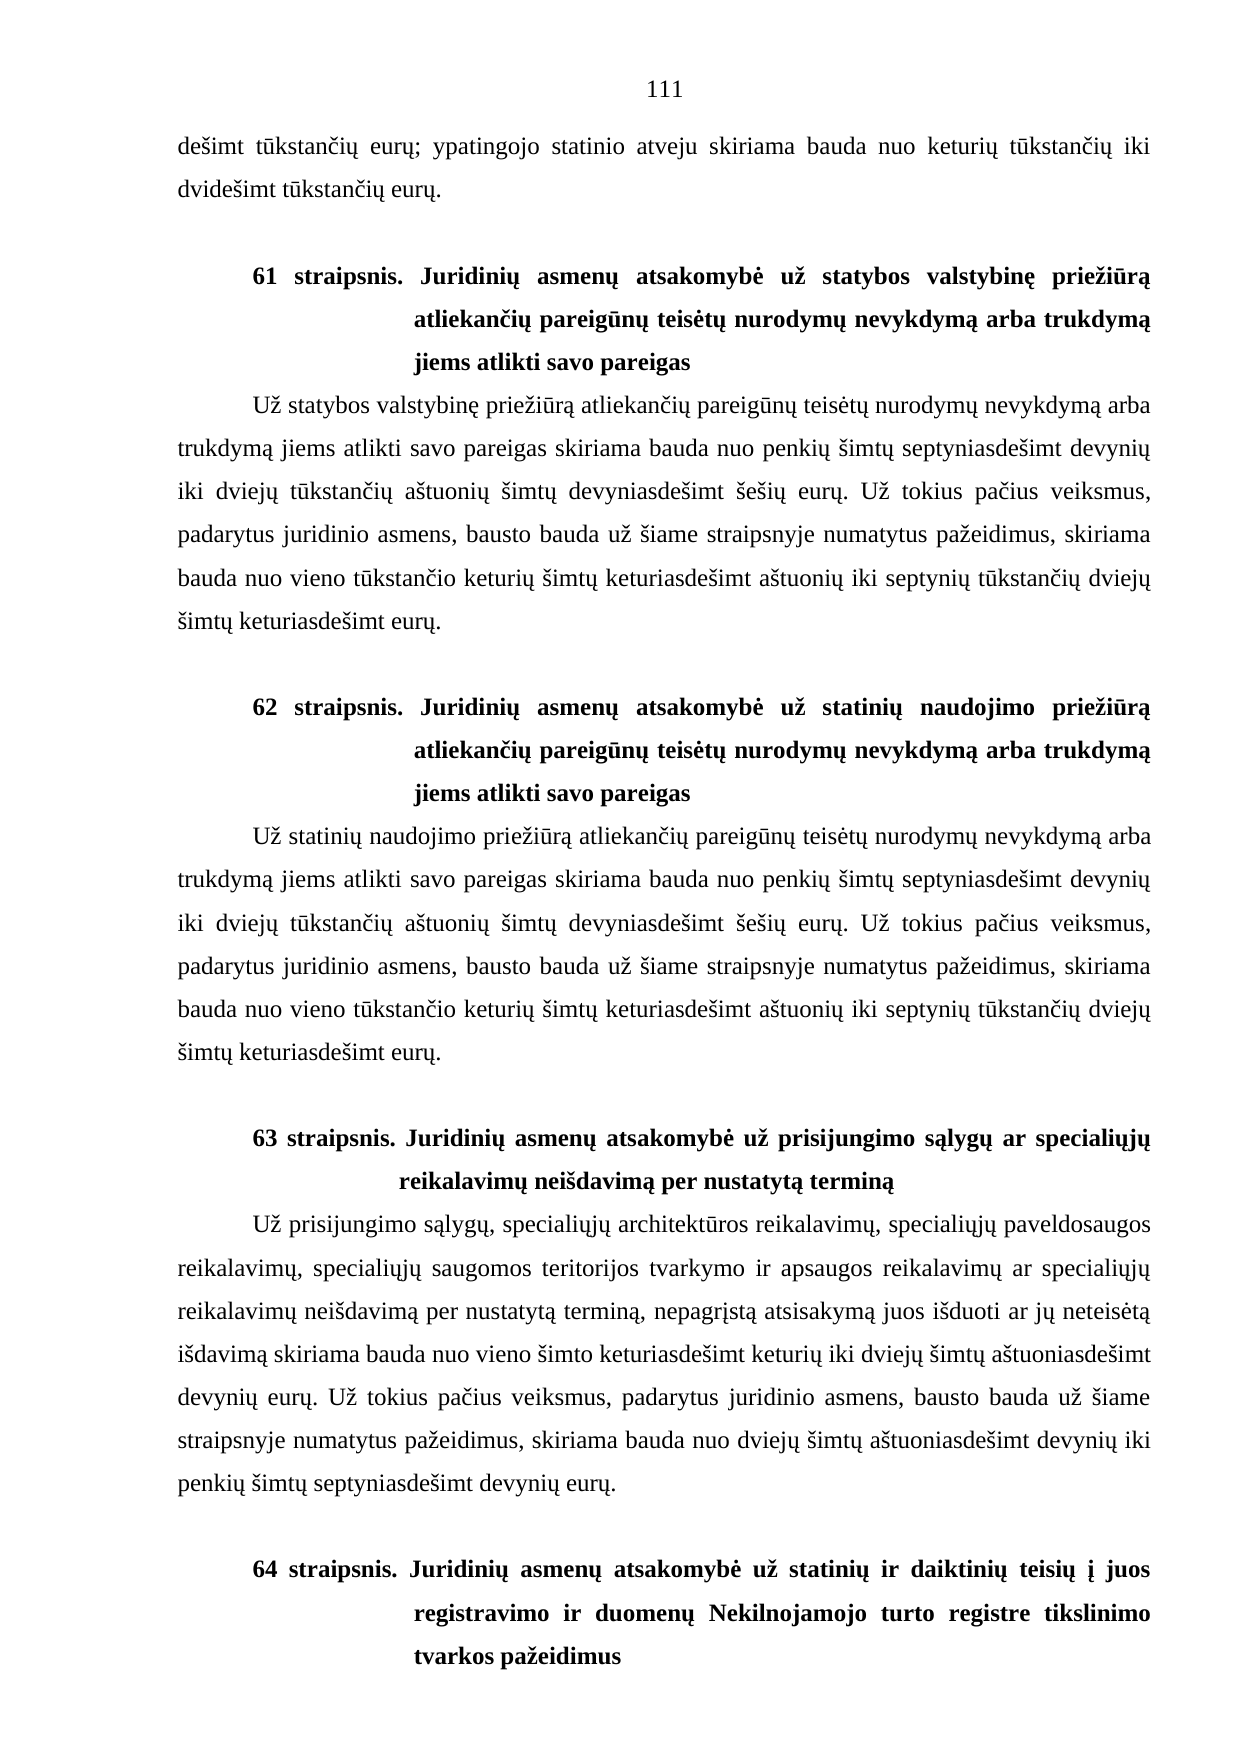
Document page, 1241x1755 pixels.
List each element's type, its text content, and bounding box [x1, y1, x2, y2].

text Už statybos valstybinę priežiūrą atliekančių pareigūnų teisėtų nurodymų nevykdymą arba trukdymą jiems atlikti savo pareigas skiriama bauda nuo penkių šimtų septyniasdešimt devynių iki dviejų tūkstančių aštuonių šimtų devyniasdešimt šešių eurų. Už tokius pačius veiksmus, padarytus juridinio asmens, bausto bauda už šiame straipsnyje numatytus pažeidimus, skiriama bauda nuo vieno tūkstančio keturių šimtų keturiasdešimt aštuonių iki septynių tūkstančių dviejų šimtų keturiasdešimt eurų. [177, 390, 1152, 634]
text 64 straipsnis. Juridinių asmenų atsakomybė už statinių ir daiktinių teisių į juos registravimo ir duomenų Nekilnojamojo turto registre tikslinimo tvarkos pažeidimus [252, 1554, 1152, 1669]
text 61 straipsnis. Juridinių asmenų atsakomybė už statybos valstybinę priežiūrą atliekančių pareigūnų teisėtų nurodymų nevykdymą arba trukdymą jiems atlikti savo pareigas [252, 261, 1152, 376]
text dešimt tūkstančių eurų; ypatingojo statinio atveju skiriama bauda nuo keturių tūkstančių iki dvidešimt tūkstančių eurų. [177, 131, 1152, 203]
text 63 straipsnis. Juridinių asmenų atsakomybė už prisijungimo sąlygų ar specialiųjų reikalavimų neišdavimą per nustatytą terminą [252, 1123, 1152, 1195]
text 62 straipsnis. Juridinių asmenų atsakomybė už statinių naudojimo priežiūrą atliekančių pareigūnų teisėtų nurodymų nevykdymą arba trukdymą jiems atlikti savo pareigas [252, 692, 1152, 807]
text Už prisijungimo sąlygų, specialiųjų architektūros reikalavimų, specialiųjų paveldosaugos reikalavimų, specialiųjų saugomos teritorijos tvarkymo ir apsaugos reikalavimų ar specialiųjų reikalavimų neišdavimą per nustatytą terminą, nepagrįstą atsisakymą juos išduoti ar jų neteisėtą išdavimą skiriama bauda nuo vieno šimto keturiasdešimt keturių iki dviejų šimtų aštuoniasdešimt devynių eurų. Už tokius pačius veiksmus, padarytus juridinio asmens, bausto bauda už šiame straipsnyje numatytus pažeidimus, skiriama bauda nuo dviejų šimtų aštuoniasdešimt devynių iki penkių šimtų septyniasdešimt devynių eurų. [177, 1209, 1152, 1497]
text Už statinių naudojimo priežiūrą atliekančių pareigūnų teisėtų nurodymų nevykdymą arba trukdymą jiems atlikti savo pareigas skiriama bauda nuo penkių šimtų septyniasdešimt devynių iki dviejų tūkstančių aštuonių šimtų devyniasdešimt šešių eurų. Už tokius pačius veiksmus, padarytus juridinio asmens, bausto bauda už šiame straipsnyje numatytus pažeidimus, skiriama bauda nuo vieno tūkstančio keturių šimtų keturiasdešimt aštuonių iki septynių tūkstančių dviejų šimtų keturiasdešimt eurų. [177, 821, 1152, 1066]
